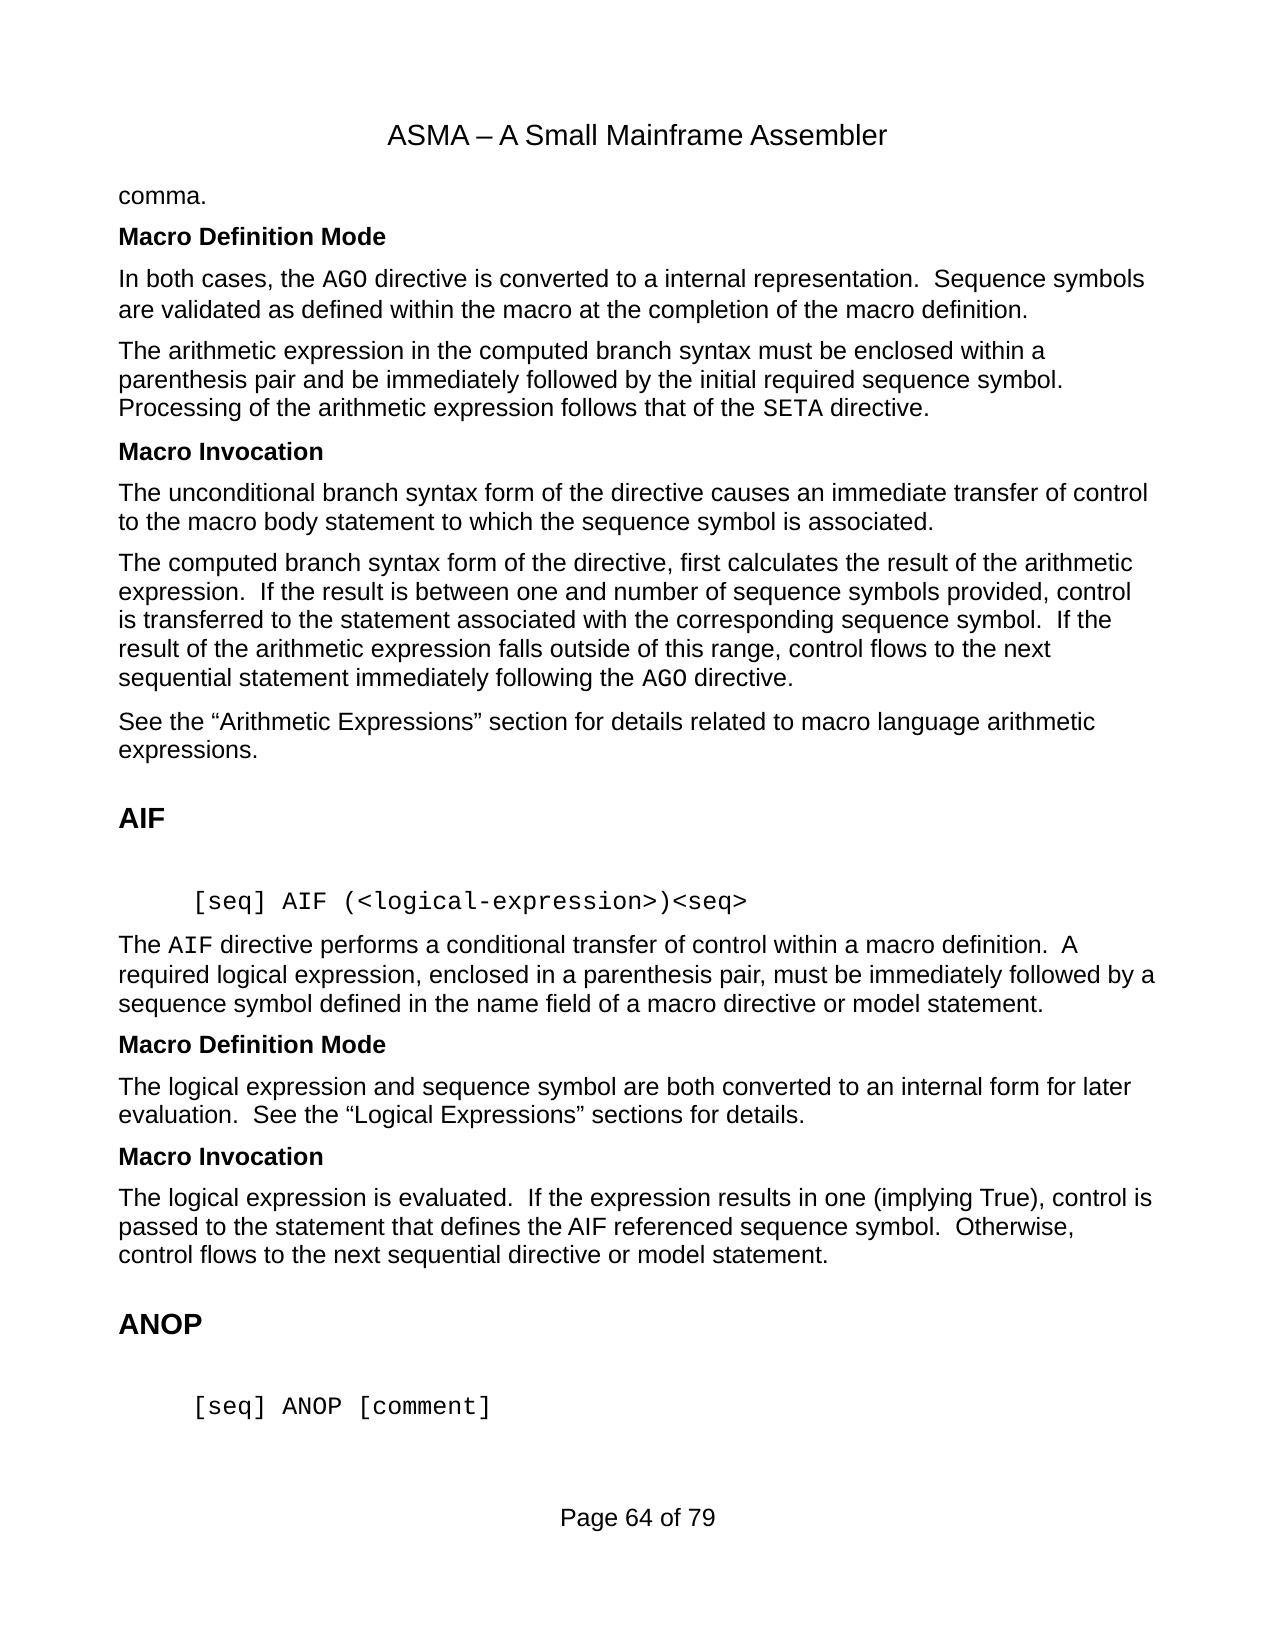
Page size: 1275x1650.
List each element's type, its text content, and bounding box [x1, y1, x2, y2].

text Macro Invocation [118, 1142, 1157, 1171]
text Macro Invocation [118, 437, 1157, 466]
text The AIF directive performs a conditional transfer of control within a macro definition. A required logical expression, enclosed in a parenthesis pair, must be immediately followed by a sequence symbol defined in the name field of a macro directive or model statement. [118, 929, 1157, 1018]
text [seq] ANOP [comment] [192, 1394, 1157, 1422]
text See the “Arithmetic Expressions” section for details related to macro language arithmetic expressions. [118, 706, 1157, 764]
text The unconditional branch syntax form of the directive causes an immediate transfer of control to the macro body statement to which the sequence symbol is associated. [118, 478, 1157, 536]
text In both cases, the AGO directive is converted to a internal representation. Sequence symbols are validated as defined within the macro at the completion of the macro definition. [118, 264, 1157, 323]
text comma. [118, 181, 1157, 210]
text The computed branch syntax form of the directive, first calculates the result of the arithmetic expression. If the result is between one and number of sequence symbols provided, control is transferred to the statement associated with the corresponding sequence symbol. If the result of the arithmetic expression falls outside of this range, control flows to the next sequential statement immediately following the AGO directive. [118, 548, 1157, 694]
text [seq] AIF (<logical-expression>)<seq> [192, 889, 1157, 917]
text The logical expression is evaluated. If the expression results in one (implying True), control is passed to the statement that defines the AIF referenced sequence symbol. Otherwise, control flows to the next sequential directive or model statement. [118, 1183, 1157, 1269]
text Macro Definition Mode [118, 222, 1157, 251]
text The arithmetic expression in the computed branch syntax must be enclosed within a parenthesis pair and be immediately followed by the initial required sequence symbol. Processing of the arithmetic expression follows that of the SETA directive. [118, 336, 1157, 424]
text The logical expression and sequence symbol are both converted to an internal form for later evaluation. See the “Logical Expressions” sections for details. [118, 1072, 1157, 1129]
subtitle AIF [118, 801, 1157, 835]
text Macro Definition Mode [118, 1031, 1157, 1059]
subtitle ANOP [118, 1307, 1157, 1340]
